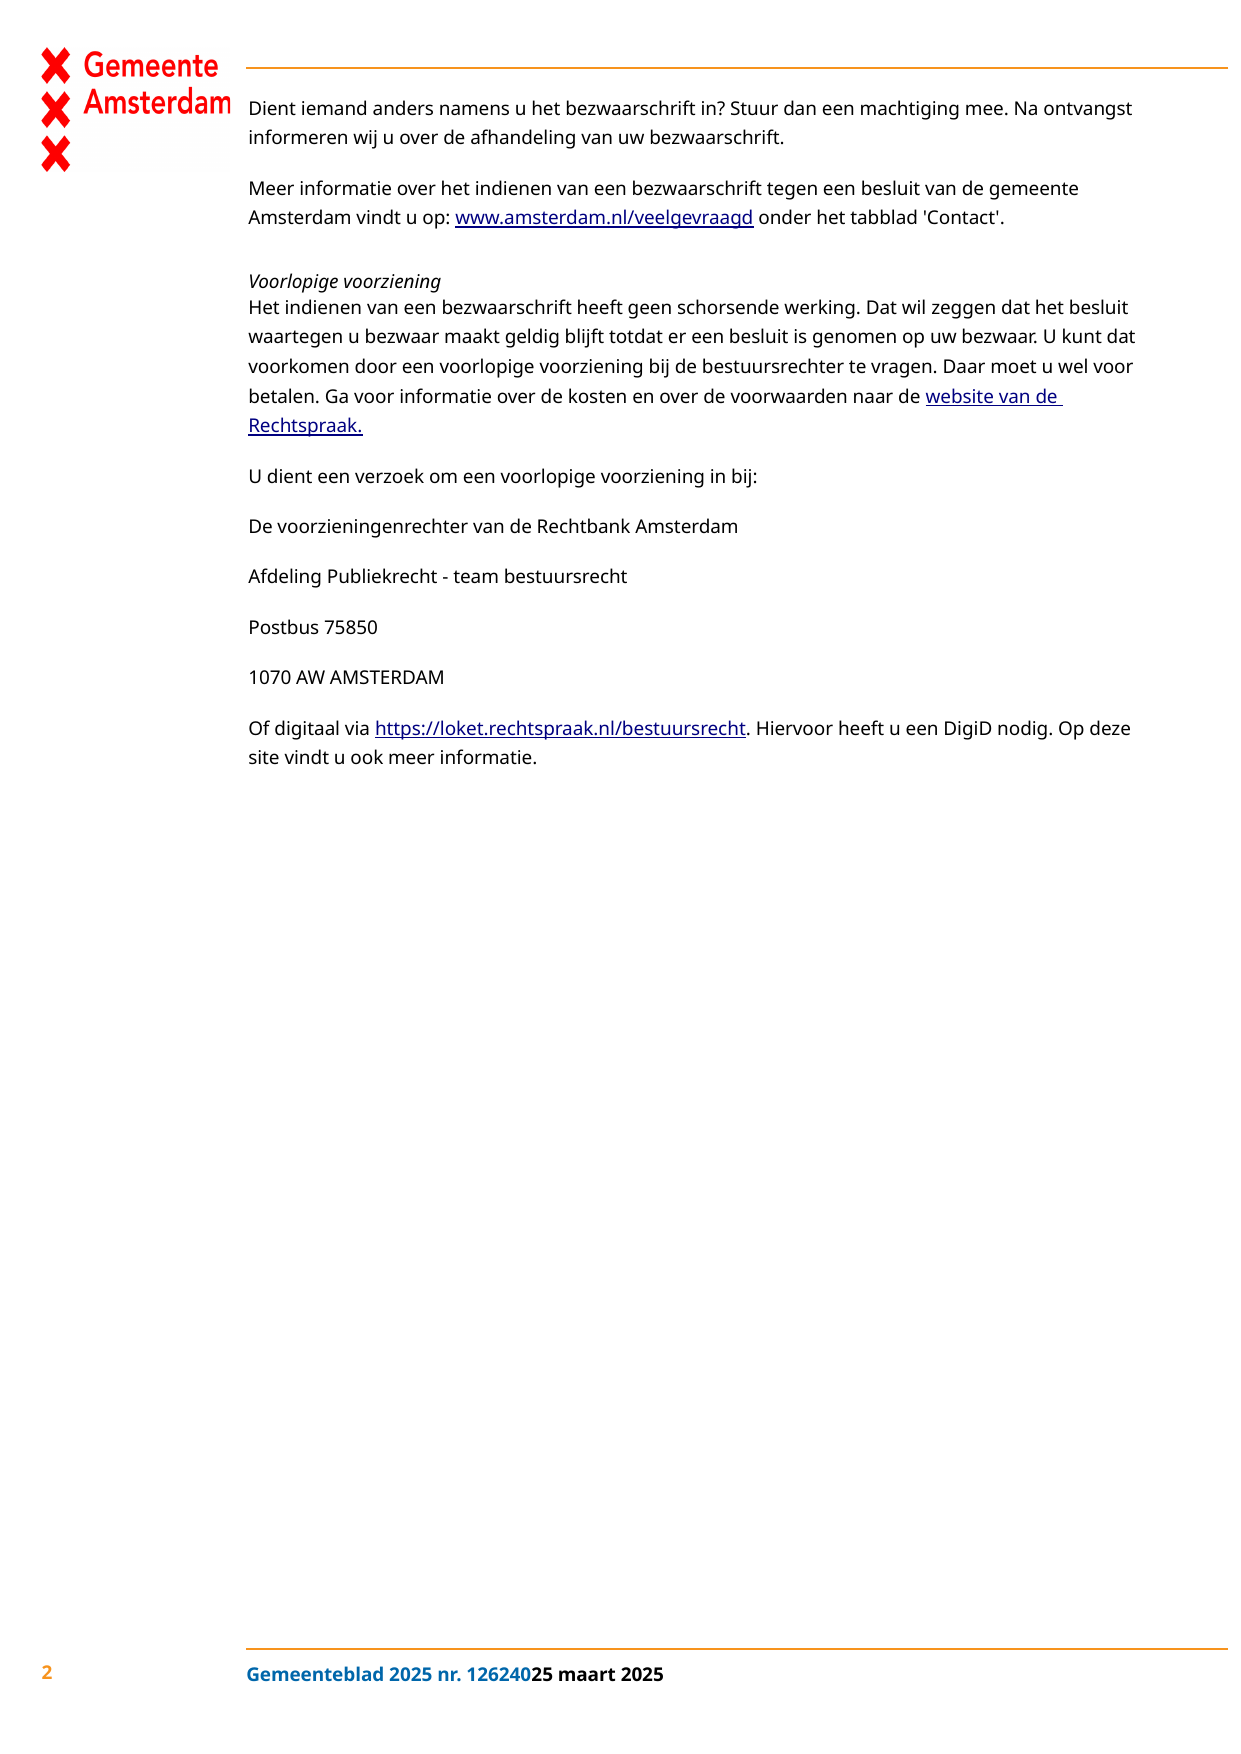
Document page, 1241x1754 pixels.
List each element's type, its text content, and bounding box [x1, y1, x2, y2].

text Postbus 75850 [248, 614, 1152, 640]
text Of digitaal via https://loket.rechtspraak.nl/bestuursrecht. Hiervoor heeft u een DigiD nodig. Op deze site vindt u ook meer informatie. [248, 715, 1152, 770]
text Het indienen van een bezwaarschrift heeft geen schorsende werking. Dat wil zeggen dat het besluit waartegen u bezwaar maakt geldig blijft totdat er een besluit is genomen op uw bezwaar. U kunt dat voorkomen door een voorlopige voorziening bij de bestuursrechter te vragen. Daar moet u wel voor betalen. Ga voor informatie over de kosten en over de voorwaarden naar de website van de Rechtspraak. [248, 294, 1152, 438]
text Voorlopige voorziening [248, 268, 1152, 294]
text U dient een verzoek om een voorlopige voorziening in bij: [248, 463, 1152, 488]
text 1070 AW AMSTERDAM [248, 664, 1152, 690]
text Dient iemand anders namens u het bezwaarschrift in? Stuur dan een machtiging mee. Na ontvangst informeren wij u over de afhandeling van uw bezwaarschrift. [248, 95, 1152, 150]
text Meer informatie over het indienen van een bezwaarschrift tegen een besluit van de gemeente Amsterdam vindt u op: www.amsterdam.nl/veelgevraagd onder het tabblad 'Contact'. [248, 175, 1152, 230]
picture [41, 47, 231, 172]
text Afdeling Publiekrecht - team bestuursrecht [248, 564, 1152, 589]
text De voorzieningenrechter van de Rechtbank Amsterdam [248, 513, 1152, 539]
